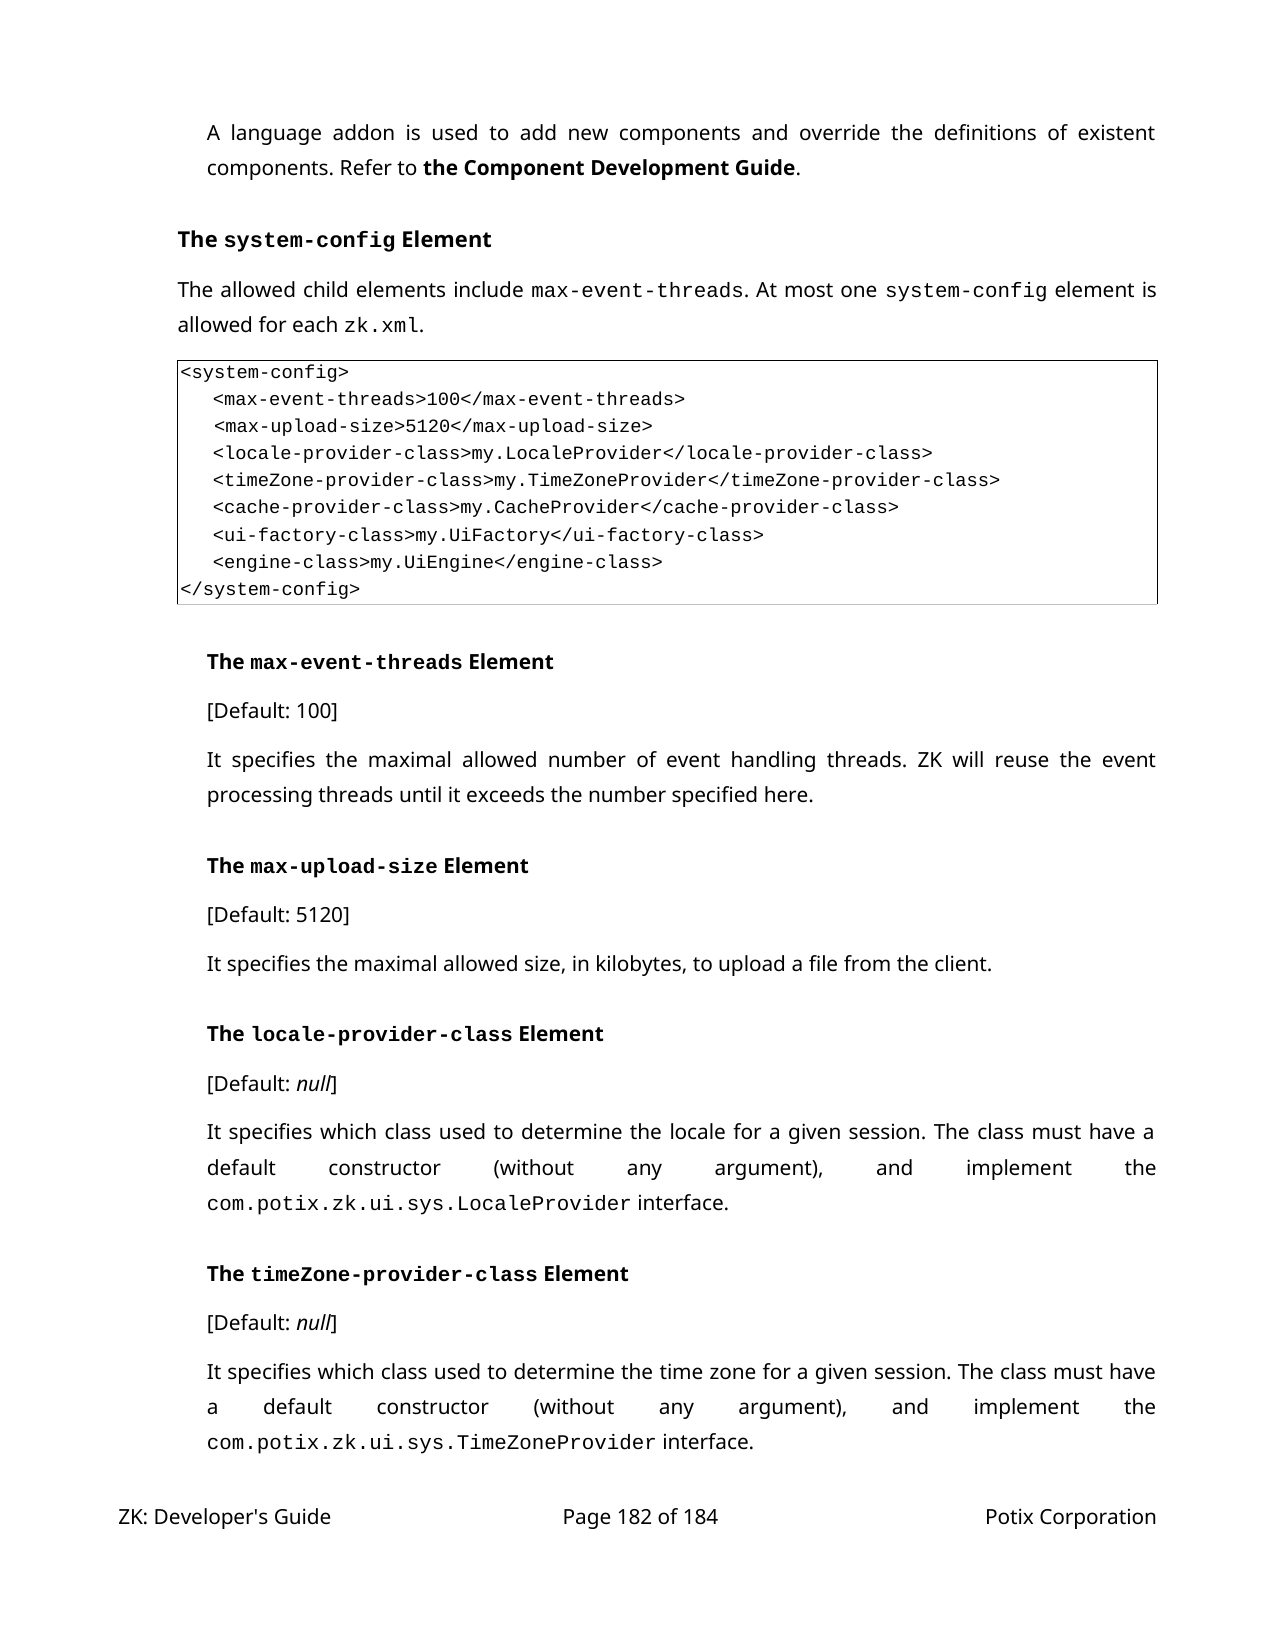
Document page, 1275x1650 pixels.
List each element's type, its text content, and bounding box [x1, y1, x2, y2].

text [Default: null] [207, 1069, 1157, 1097]
text <cache-provider-class>my.CacheProvider</cache-provider-class> [178, 495, 1157, 520]
subtitle The locale-provider-class Element [207, 1019, 1157, 1048]
subtitle The timeZone-provider-class Element [207, 1259, 1157, 1287]
text <locale-provider-class>my.LocaleProvider</locale-provider-class> [178, 441, 1157, 465]
text It specifies the maximal allowed number of event handling threads. ZK will reuse the event processing threads until it exceeds the number specified here. [207, 745, 1157, 808]
text <engine-class>my.UiEngine</engine-class> [178, 550, 1157, 574]
text It specifies which class used to determine the time zone for a given session. The class must have a default constructor (without any argument), and implement the com.potix.zk.ui.sys.TimeZoneProvider interface. [207, 1357, 1157, 1456]
text <max-event-threads>100</max-event-threads> [178, 387, 1157, 411]
subtitle The system-config Element [177, 224, 1157, 254]
text <system-config> [178, 361, 1157, 384]
text <ui-factory-class>my.UiFactory</ui-factory-class> [178, 523, 1157, 547]
text [Default: 5120] [207, 900, 1157, 928]
text It specifies the maximal allowed size, in kilobytes, to upload a file from the client. [207, 949, 1157, 977]
text A language addon is used to add new components and override the definitions of existent components. Refer to the Component Development Guide. [207, 118, 1157, 182]
text [Default: null] [207, 1308, 1157, 1336]
text The allowed child elements include max-event-threads. At most one system-config element is allowed for each zk.xml. [177, 275, 1157, 339]
subtitle The max-event-threads Element [207, 647, 1157, 675]
subtitle The max-upload-size Element [207, 851, 1157, 879]
text </system-config> [178, 577, 1157, 604]
text It specifies which class used to determine the locale for a given session. The class must have a default constructor (without any argument), and implement the com.potix.zk.ui.sys.LocaleProvider interface. [207, 1117, 1157, 1216]
text <max-upload-size>5120</max-upload-size> [178, 414, 1157, 438]
text <timeZone-provider-class>my.TimeZoneProvider</timeZone-provider-class> [178, 468, 1157, 492]
text [Default: 100] [207, 696, 1157, 724]
